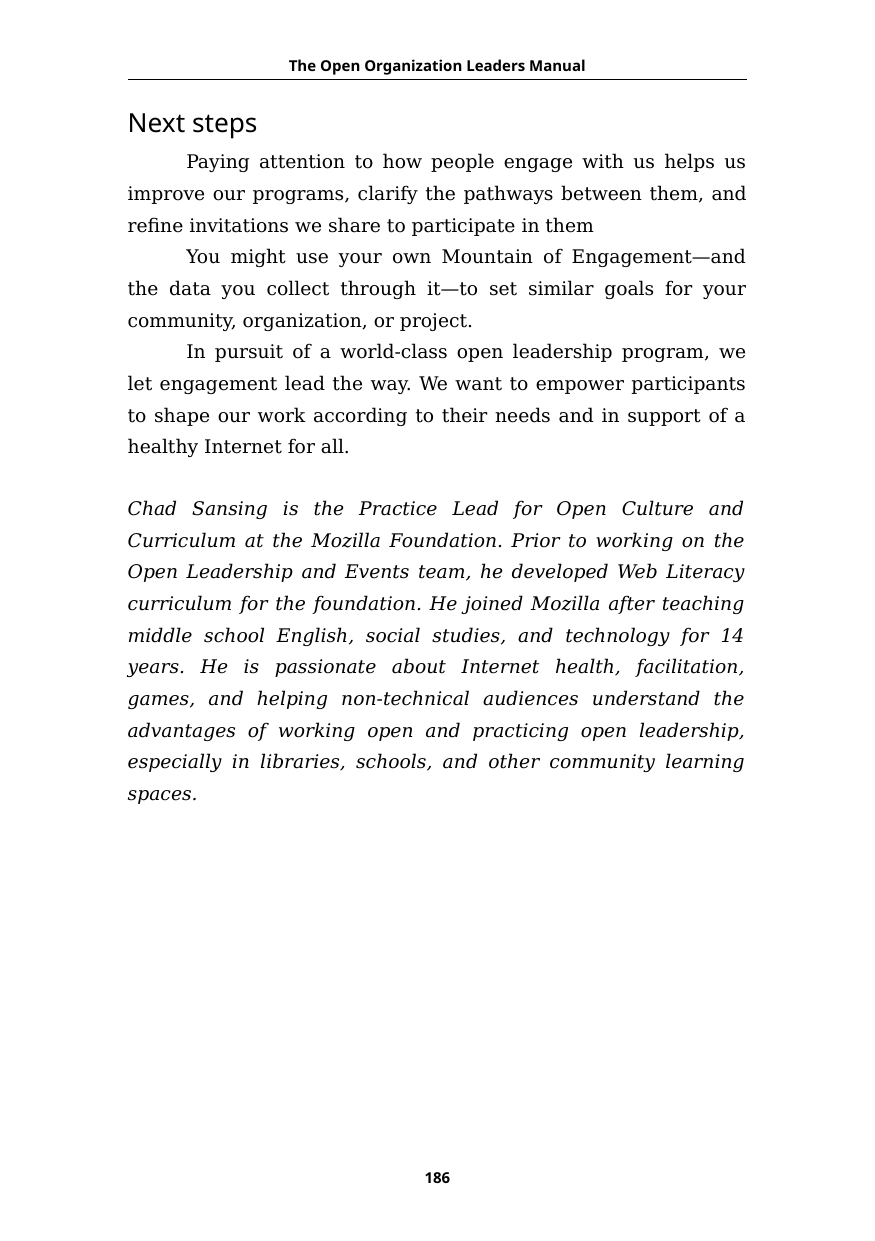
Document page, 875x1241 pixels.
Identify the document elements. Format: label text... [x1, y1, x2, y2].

text Chad Sansing is the Practice Lead for Open Culture and Curriculum at the Mozilla Foundation. Prior to working on the Open Leadership and Events team, he developed Web Literacy curriculum for the foundation. He joined Mozilla after teaching middle school English, social studies, and technology for 14 years. He is passionate about Internet health, facilitation, games, and helping non-technical audiences understand the advantages of working open and practicing open leadership, especially in libraries, schools, and other community learning spaces. [127, 498, 747, 805]
text You might use your own Mountain of Engagement—and the data you collect through it—to set similar goals for your community, organization, or project. [127, 247, 747, 332]
text Paying attention to how people engage with us helps us improve our programs, clarify the pathways between them, and refine invitations we share to participate in them [127, 152, 747, 237]
subtitle Next steps [127, 109, 747, 139]
text In pursuit of a world-class open leadership program, we let engagement lead the way. We want to empower participants to shape our work according to their needs and in support of a healthy Internet for all. [127, 342, 747, 458]
